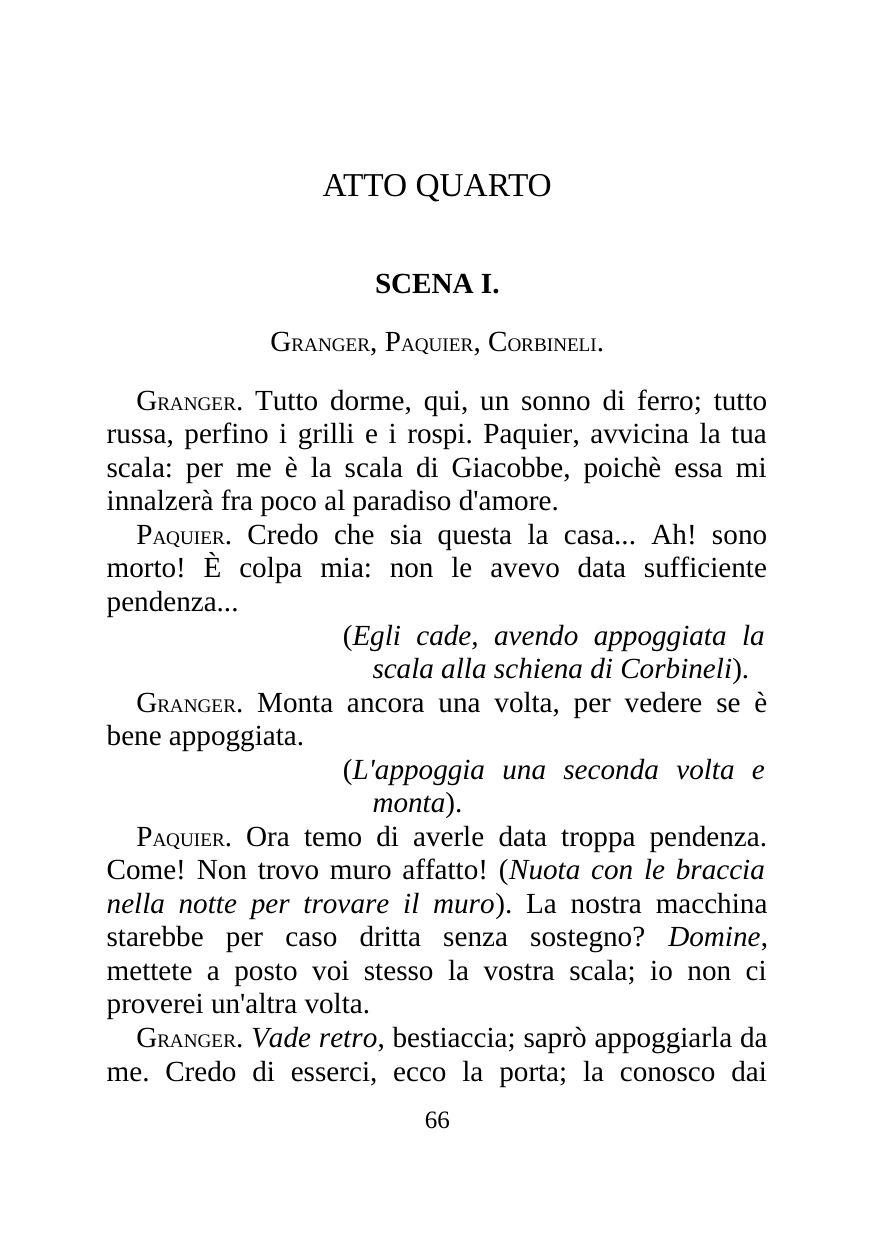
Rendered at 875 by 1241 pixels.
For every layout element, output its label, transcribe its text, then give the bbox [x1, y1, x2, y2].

subtitle Granger, Paquier, Corbineli. [106, 324, 768, 358]
text (Egli cade, avendo appoggiata la scala alla schiena di Corbineli). [343, 618, 768, 685]
text Paquier. Credo che sia questa la casa... Ah! sono morto! È colpa mia: non le avevo data sufficiente pendenza... [106, 517, 768, 618]
title ATTO QUARTO [106, 165, 768, 203]
text Granger. Vade retro, bestiaccia; saprò appoggiarla da me. Credo di esserci, ecco la porta; la conosco dai [106, 1020, 768, 1087]
text Paquier. Ora temo di averle data troppa pendenza. Come! Non trovo muro affatto! (Nuota con le braccia nella notte per trovare il muro). La nostra macchina starebbe per caso dritta senza sostegno? Domine, mettete a posto voi stesso la vostra scala; io non ci proverei un'altra volta. [106, 819, 768, 1020]
subtitle SCENA I. [106, 266, 768, 299]
text Granger. Monta ancora una volta, per vedere se è bene appoggiata. [106, 685, 768, 752]
text (L'appoggia una seconda volta e monta). [343, 752, 768, 819]
text Granger. Tutto dorme, qui, un sonno di ferro; tutto russa, perfino i grilli e i rospi. Paquier, avvicina la tua scala: per me è la scala di Giacobbe, poichè essa mi innalzerà fra poco al paradiso d'amore. [106, 383, 768, 517]
